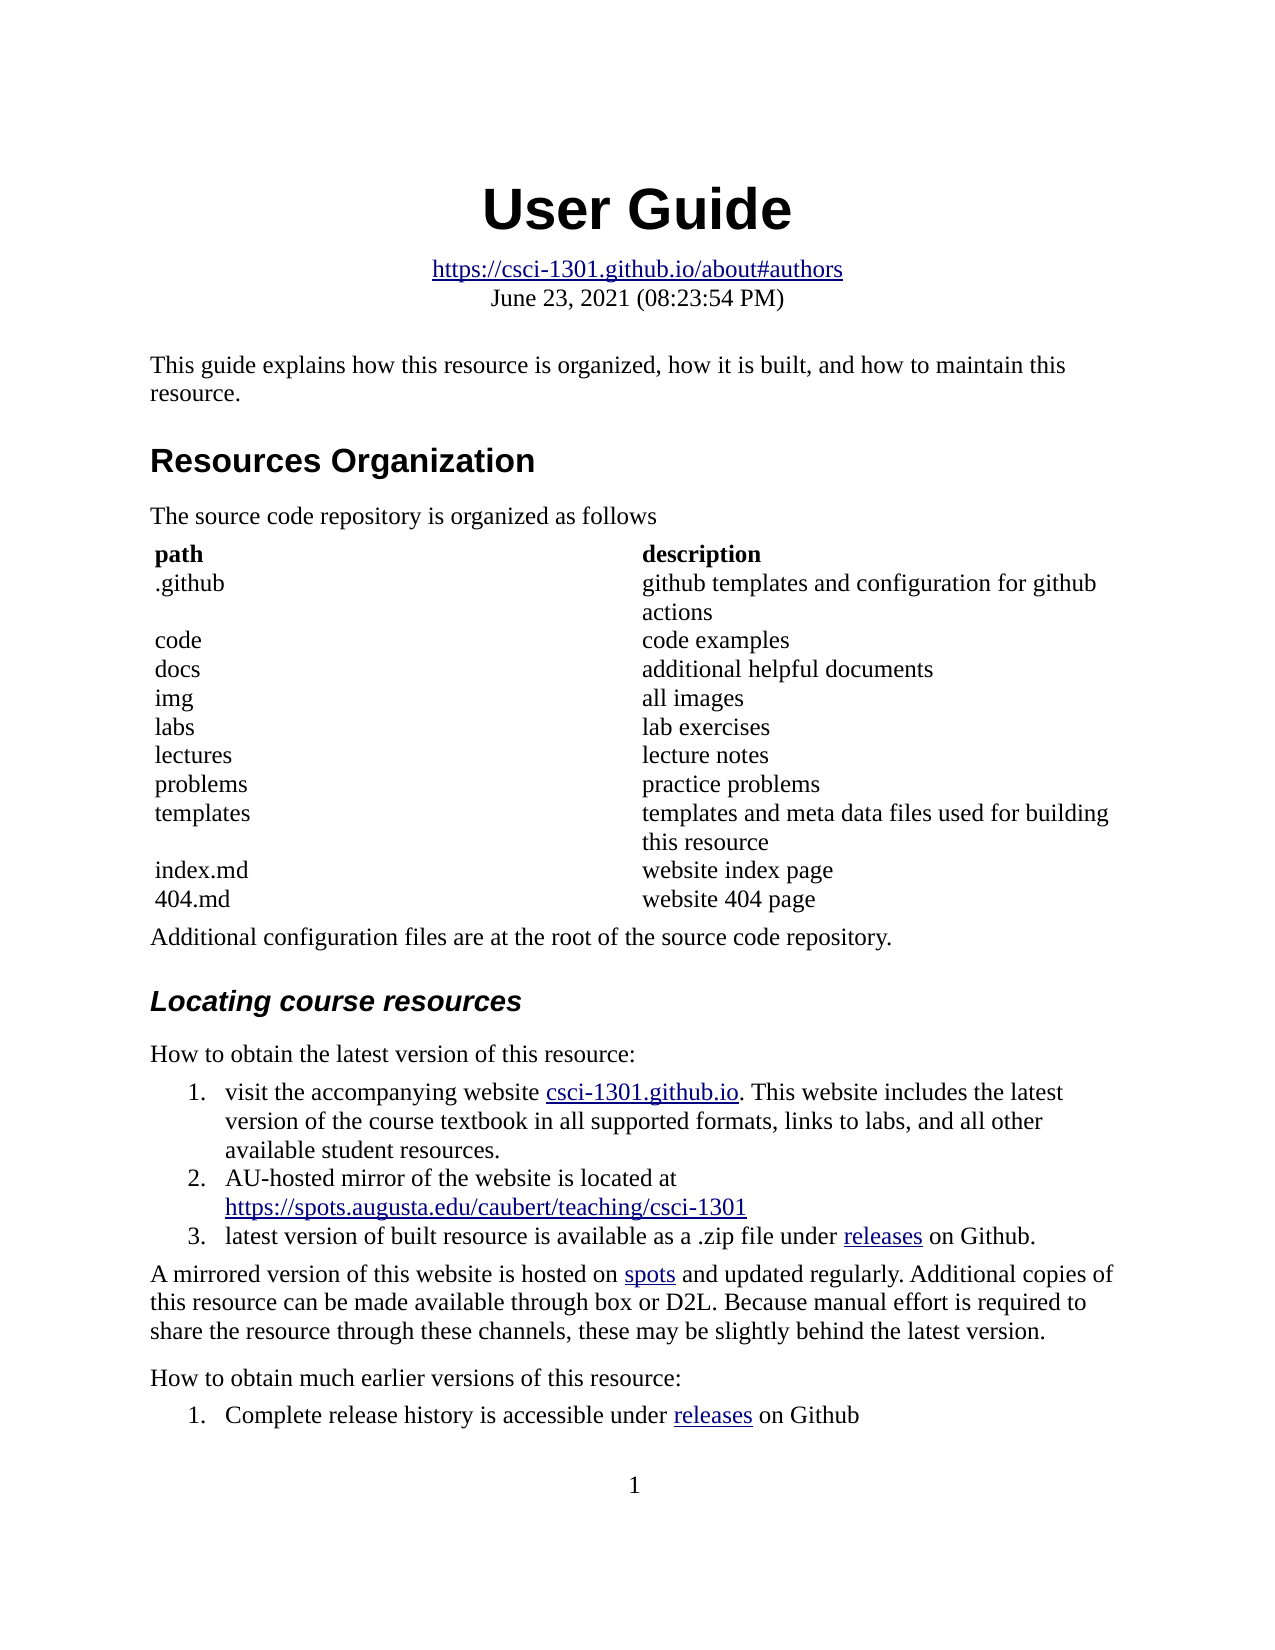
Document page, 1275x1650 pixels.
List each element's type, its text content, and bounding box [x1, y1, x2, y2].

table_cell 404.md [150, 884, 637, 913]
list Complete release history is accessible under releases on Github [187, 1401, 1125, 1429]
subtitle Locating course resources [150, 984, 1125, 1018]
text This guide explains how this resource is organized, how it is built, and how to maintain this resource. [150, 350, 1125, 407]
list visit the accompanying website csci-1301.github.io. This website includes the latest version of the course textbook in all supported formats, links to labs, and all other available student resources. [187, 1077, 1125, 1163]
list latest version of built resource is available as a .zip file under releases on Github. [187, 1221, 1125, 1250]
table_cell .github [150, 568, 637, 625]
table_cell practice problems [638, 769, 1125, 798]
table_cell code [150, 625, 637, 654]
table_cell github templates and configuration for github actions [638, 568, 1125, 625]
text June 23, 2021 (08:23:54 PM) [150, 283, 1125, 312]
subtitle Resources Organization [150, 441, 1125, 480]
table_cell additional helpful documents [638, 654, 1125, 683]
text Additional configuration files are at the root of the source code repository. [150, 922, 1125, 951]
table_cell index.md [150, 855, 637, 884]
table_cell img [150, 683, 637, 712]
table_cell templates and meta data files used for building this resource [638, 798, 1125, 855]
title User Guide [150, 175, 1125, 242]
text The source code repository is organized as follows [150, 501, 1125, 530]
text https://csci-1301.github.io/about#authors [150, 254, 1125, 283]
table_cell website 404 page [638, 884, 1125, 913]
table_cell labs [150, 712, 637, 740]
list AU-hosted mirror of the website is located at https://spots.augusta.edu/caubert/teaching/csci-1301 [187, 1163, 1125, 1221]
text A mirrored version of this website is hosted on spots and updated regularly. Additional copies of this resource can be made available through box or D2L. Because manual effort is required to share the resource through these channels, these may be slightly behind the latest version. [150, 1259, 1125, 1345]
table_header path [150, 539, 637, 568]
table_cell lecture notes [638, 740, 1125, 769]
table_cell website index page [638, 855, 1125, 884]
table_cell templates [150, 798, 637, 855]
table_header description [638, 539, 1125, 568]
table_cell docs [150, 654, 637, 683]
table_cell code examples [638, 625, 1125, 654]
text How to obtain much earlier versions of this resource: [150, 1363, 1125, 1392]
table_cell lab exercises [638, 712, 1125, 740]
table_cell problems [150, 769, 637, 798]
text How to obtain the latest version of this resource: [150, 1039, 1125, 1068]
table_cell all images [638, 683, 1125, 712]
table_cell lectures [150, 740, 637, 769]
